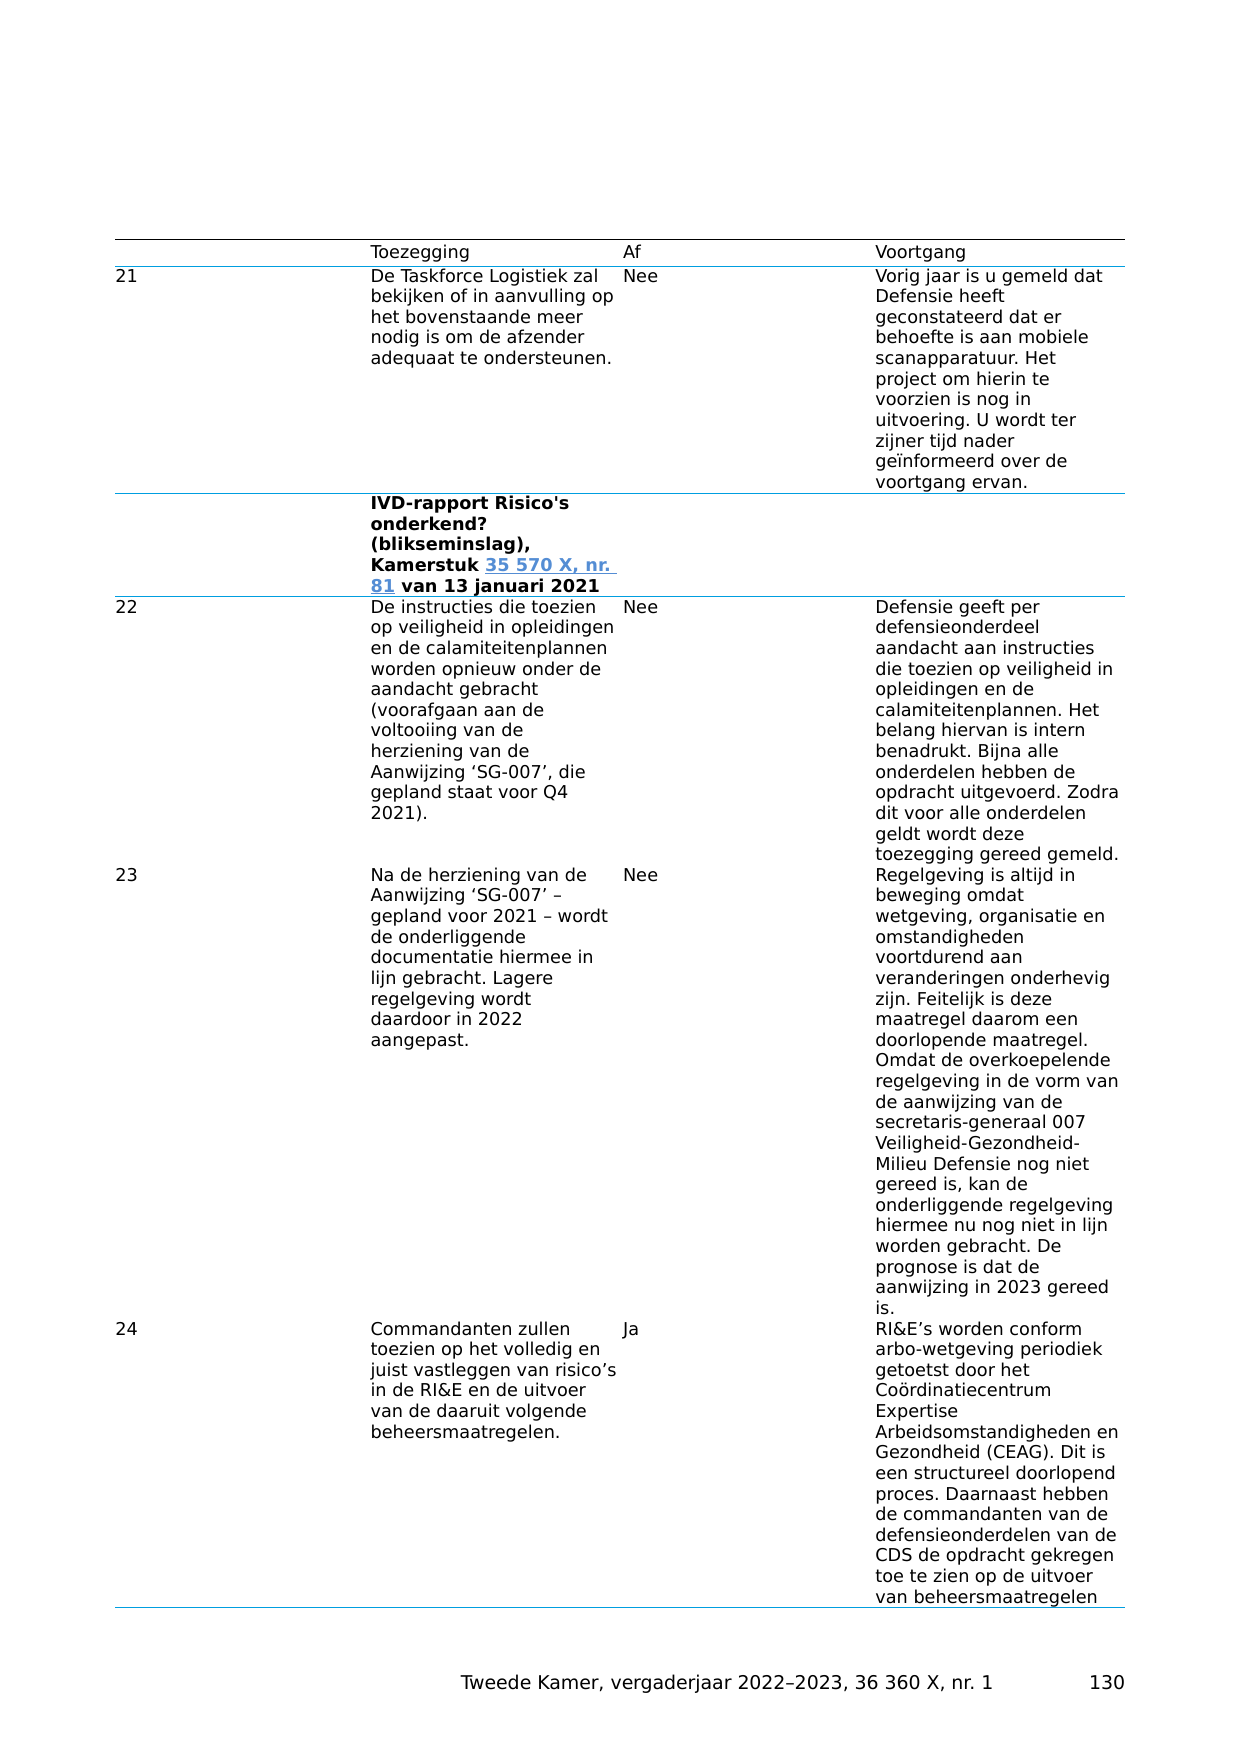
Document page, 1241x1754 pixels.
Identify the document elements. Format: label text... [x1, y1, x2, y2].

table_cell 22 [115, 597, 367, 865]
table_cell 21 [115, 267, 367, 492]
table_cell De Taskforce Logistiek zal bekijken of in aanvulling op het bovenstaande meer nodig is om de afzender adequaat te ondersteunen. [368, 267, 620, 492]
table_cell [115, 494, 367, 596]
table_cell Nee [620, 597, 872, 865]
table_cell Ja [620, 1319, 872, 1607]
table_cell Vorig jaar is u gemeld dat Defensie heeft geconstateerd dat er behoefte is aan mobiele scanapparatuur. Het project om hierin te voorzien is nog in uitvoering. U wordt ter zijner tijd nader geïnformeerd over de voortgang ervan. [872, 267, 1125, 492]
table_cell IVD-rapport Risico's onderkend? (blikseminslag), Kamerstuk 35 570 X, nr. 81 van 13 januari 2021 [368, 494, 620, 596]
table_cell [115, 240, 367, 266]
table_header Tabel 48 Opvolging toegezegde maatregelen naar aanleiding van aanbevelingen Onderzoeksraad voor Veiligheid (OvV) en Inspectie Veiligheid Defensie (IVD) [115, 191, 1125, 239]
table_cell 23 [115, 865, 367, 1318]
table_cell Nee [620, 865, 872, 1318]
table_cell [620, 494, 872, 596]
table_cell Commandanten zullen toezien op het volledig en juist vastleggen van risico’s in de RI&E en de uitvoer van de daaruit volgende beheersmaatregelen. [368, 1319, 620, 1607]
table_cell Toezegging [368, 240, 620, 266]
table_cell 24 [115, 1319, 367, 1607]
table_cell De instructies die toezien op veiligheid in opleidingen en de calamiteitenplannen worden opnieuw onder de aandacht gebracht (voorafgaan aan de voltooiing van de herziening van de Aanwijzing ‘SG-007’, die gepland staat voor Q4 2021). [368, 597, 620, 865]
table_cell Af [620, 240, 872, 266]
table_cell RI&E’s worden conform arbo-wetgeving periodiek getoetst door het Coördinatiecentrum Expertise Arbeidsomstandigheden en Gezondheid (CEAG). Dit is een structureel doorlopend proces. Daarnaast hebben de commandanten van de defensieonderdelen van de CDS de opdracht gekregen toe te zien op de uitvoer van beheersmaatregelen [872, 1319, 1125, 1607]
table_cell [872, 494, 1125, 596]
table_cell Regelgeving is altijd in beweging omdat wetgeving, organisatie en omstandigheden voortdurend aan veranderingen onderhevig zijn. Feitelijk is deze maatregel daarom een doorlopende maatregel. Omdat de overkoepelende regelgeving in de vorm van de aanwijzing van de secretaris-generaal 007 Veiligheid-Gezondheid-Milieu Defensie nog niet gereed is, kan de onderliggende regelgeving hiermee nu nog niet in lijn worden gebracht. De prognose is dat de aanwijzing in 2023 gereed is. [872, 865, 1125, 1318]
table_cell Na de herziening van de Aanwijzing ‘SG-007’ – gepland voor 2021 – wordt de onderliggende documentatie hiermee in lijn gebracht. Lagere regelgeving wordt daardoor in 2022 aangepast. [368, 865, 620, 1318]
table_cell Nee [620, 267, 872, 492]
table_cell Voortgang [872, 240, 1125, 266]
table_cell Defensie geeft per defensieonderdeel aandacht aan instructies die toezien op veiligheid in opleidingen en de calamiteitenplannen. Het belang hiervan is intern benadrukt. Bijna alle onderdelen hebben de opdracht uitgevoerd. Zodra dit voor alle onderdelen geldt wordt deze toezegging gereed gemeld. [872, 597, 1125, 865]
